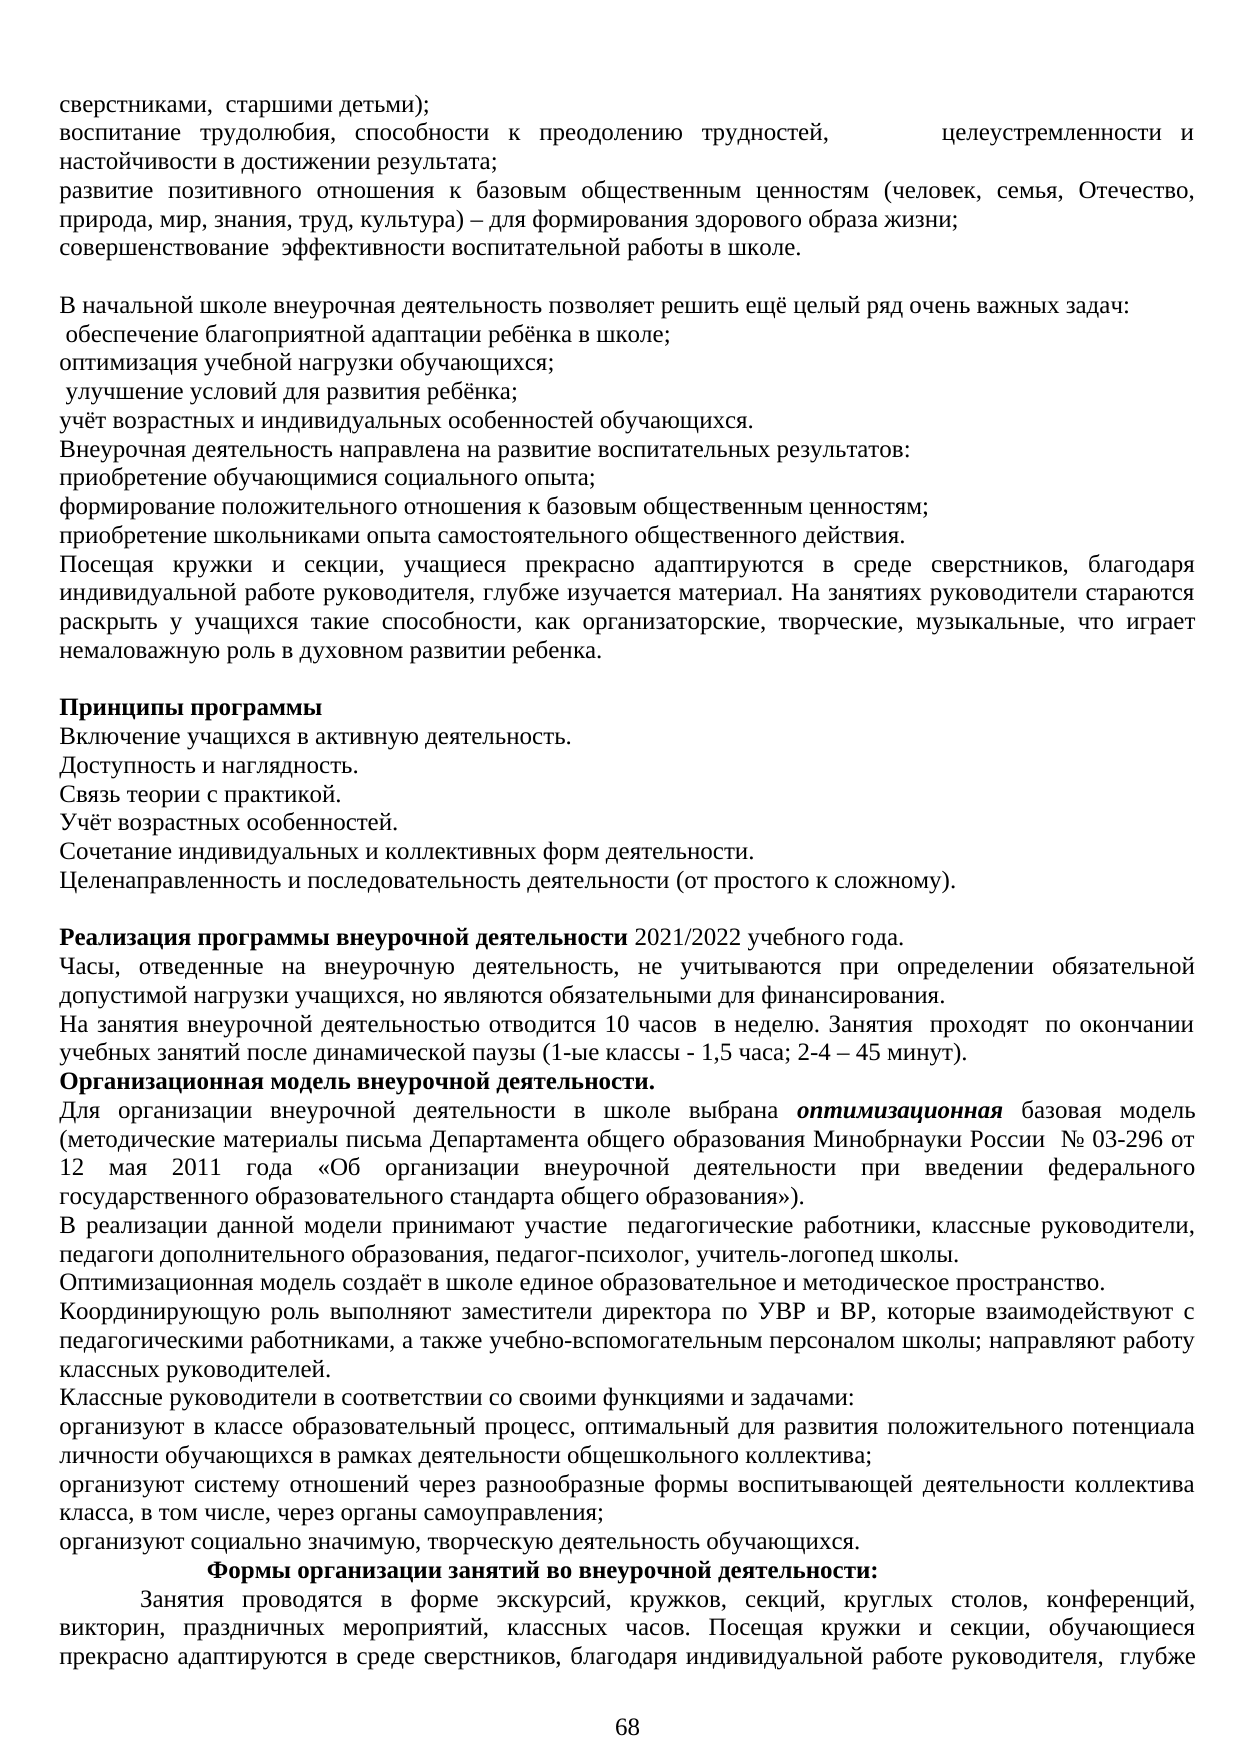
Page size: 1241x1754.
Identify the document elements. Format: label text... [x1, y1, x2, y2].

text В начальной школе внеурочная деятельность позволяет решить ещё целый ряд очень важных задач: [59, 290, 1196, 319]
text формирование положительного отношения к базовым общественным ценностям; [59, 491, 1196, 520]
text оптимизация учебной нагрузки обучающихся; [59, 347, 1196, 376]
text организуют в классе образовательный процесс, оптимальный для развития положительного потенциала личности обучающихся в рамках деятельности общешкольного коллектива; [59, 1411, 1196, 1469]
text Для организации внеурочной деятельности в школе выбрана оптимизационная базовая модель (методические материалы письма Департамента общего образования Минобрнауки России № 03-296 от 12 мая 2011 года «Об организации внеурочной деятельности при введении федерального государственного образовательного стандарта общего образования»). [59, 1095, 1196, 1210]
text организуют социально значимую, творческую деятельность обучающихся. [59, 1526, 1196, 1555]
text Организационная модель внеурочной деятельности. [59, 1066, 1196, 1095]
text Принципы программы [59, 692, 1196, 721]
list Формы организации занятий во внеурочной деятельности: [59, 1555, 1196, 1584]
text развитие позитивного отношения к базовым общественным ценностям (человек, семья, Отечество, природа, мир, знания, труд, культура) – для формирования здорового образа жизни; [59, 175, 1196, 232]
text Координирующую роль выполняют заместители директора по УВР и ВР, которые взаимодействуют с педагогическими работниками, а также учебно-вспомогательным персоналом школы; направляют работу классных руководителей. [59, 1296, 1196, 1382]
text Занятия проводятся в форме экскурсий, кружков, секций, круглых столов, конференций, викторин, праздничных мероприятий, классных часов. Посещая кружки и секции, обучающиеся прекрасно адаптируются в среде сверстников, благодаря индивидуальной работе руководителя, глубже [59, 1584, 1196, 1670]
text воспитание трудолюбия, способности к преодолению трудностей, целеустремленности и настойчивости в достижении результата; [59, 117, 1196, 175]
text сверстниками, старшими детьми); [59, 89, 1196, 117]
text приобретение обучающимися социального опыта; [59, 462, 1196, 491]
text учёт возрастных и индивидуальных особенностей обучающихся. [59, 405, 1196, 434]
text улучшение условий для развития ребёнка; [59, 376, 1196, 405]
list Включение учащихся в активную деятельность. [59, 721, 1196, 750]
list Учёт возрастных особенностей. [59, 807, 1196, 836]
text В реализации данной модели принимают участие педагогические работники, классные руководители, педагоги дополнительного образования, педагог-психолог, учитель-логопед школы. [59, 1210, 1196, 1267]
text Классные руководители в соответствии со своими функциями и задачами: [59, 1382, 1196, 1411]
text приобретение школьниками опыта самостоятельного общественного действия. [59, 520, 1196, 549]
list Целенаправленность и последовательность деятельности (от простого к сложному). [59, 865, 1196, 894]
list Связь теории с практикой. [59, 779, 1196, 807]
list Сочетание индивидуальных и коллективных форм деятельности. [59, 836, 1196, 865]
text организуют систему отношений через разнообразные формы воспитывающей деятельности коллектива класса, в том числе, через органы самоуправления; [59, 1469, 1196, 1526]
list Доступность и наглядность. [59, 750, 1196, 779]
text Внеурочная деятельность направлена на развитие воспитательных результатов: [59, 434, 1196, 462]
text обеспечение благоприятной адаптации ребёнка в школе; [59, 319, 1196, 347]
text Оптимизационная модель создаёт в школе единое образовательное и методическое пространство. [59, 1267, 1196, 1296]
text Реализация программы внеурочной деятельности 2021/2022 учебного года. [59, 922, 1196, 951]
text совершенствование эффективности воспитательной работы в школе. [59, 232, 1196, 261]
text На занятия внеурочной деятельностью отводится 10 часов в неделю. Занятия проходят по окончании учебных занятий после динамической паузы (1-ые классы - 1,5 часа; 2-4 – 45 минут). [59, 1009, 1196, 1066]
text Часы, отведенные на внеурочную деятельность, не учитываются при определении обязательной допустимой нагрузки учащихся, но являются обязательными для финансирования. [59, 951, 1196, 1009]
text Посещая кружки и секции, учащиеся прекрасно адаптируются в среде сверстников, благодаря индивидуальной работе руководителя, глубже изучается материал. На занятиях руководители стараются раскрыть у учащихся такие способности, как организаторские, творческие, музыкальные, что играет немаловажную роль в духовном развитии ребенка. [59, 549, 1196, 664]
